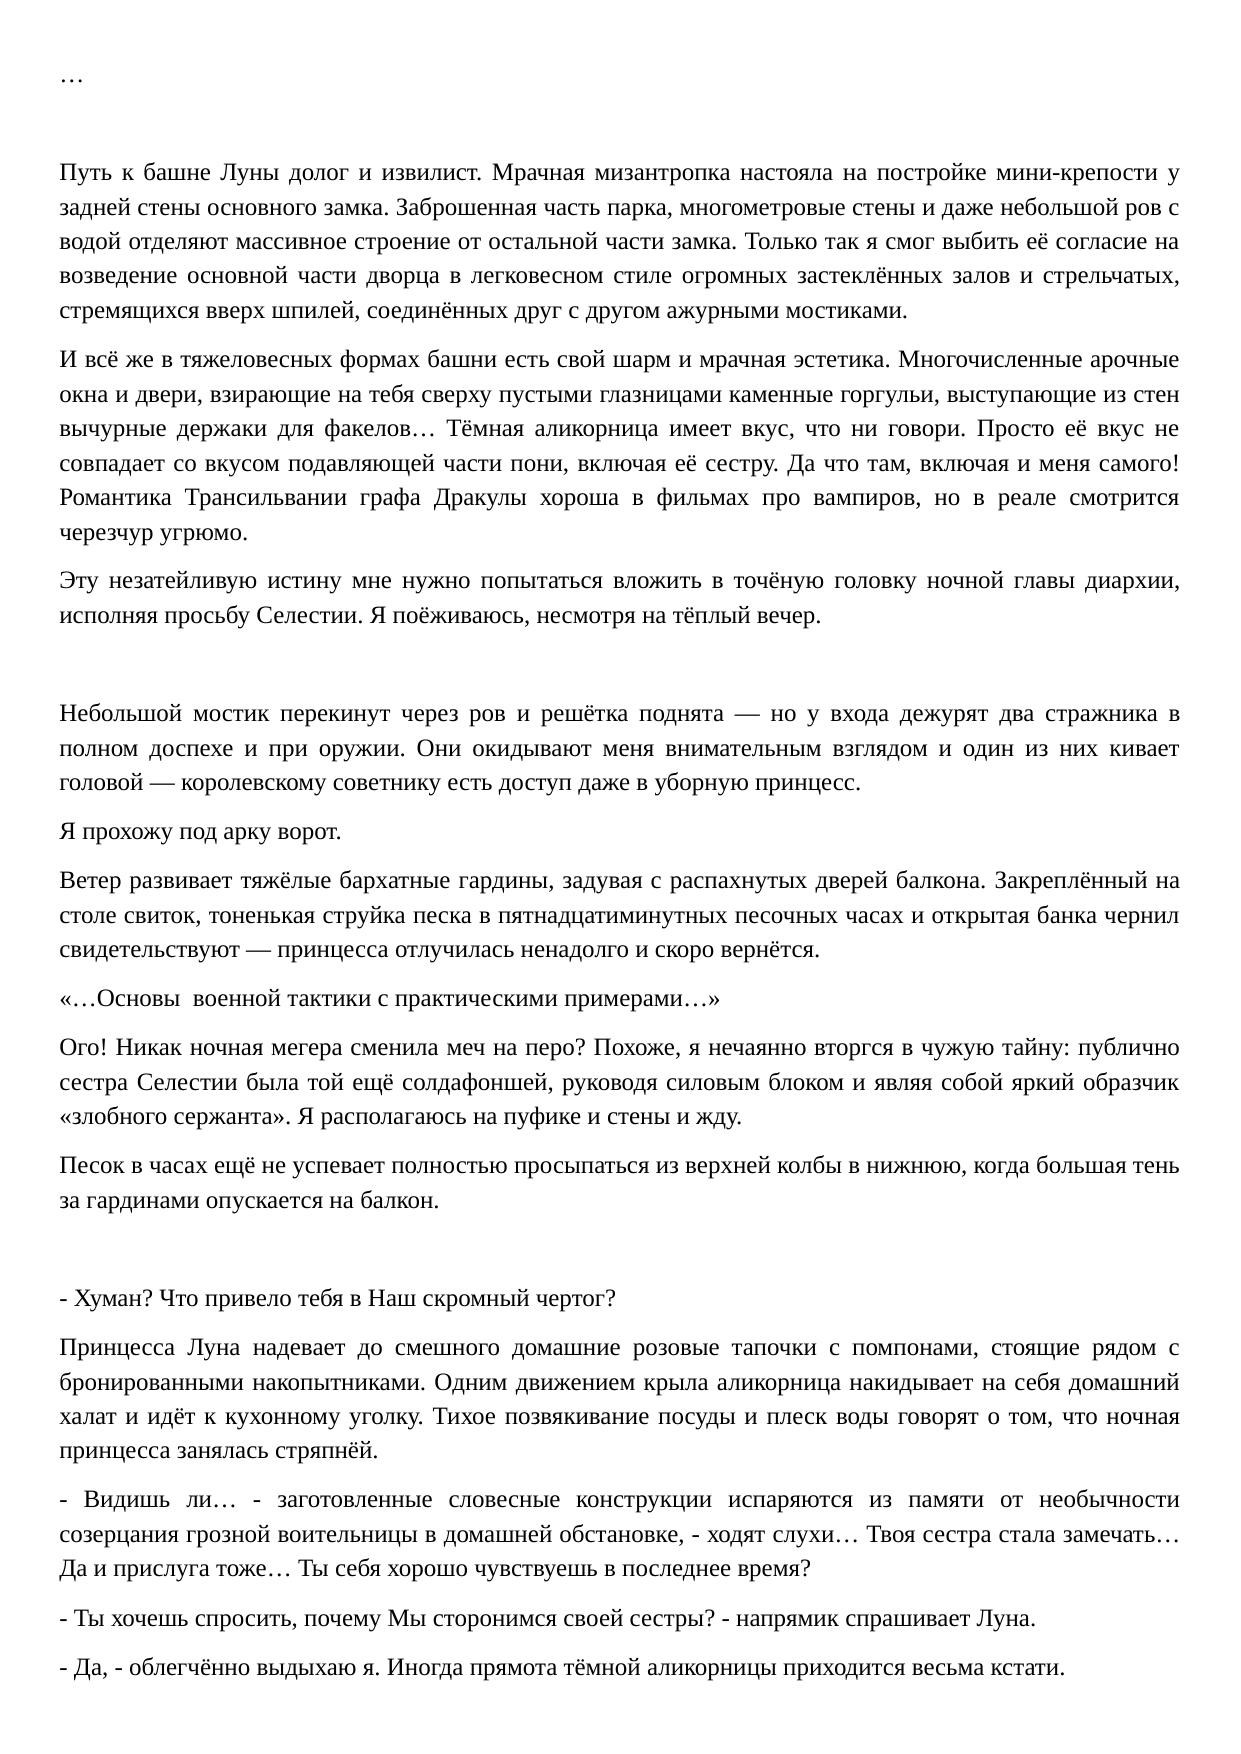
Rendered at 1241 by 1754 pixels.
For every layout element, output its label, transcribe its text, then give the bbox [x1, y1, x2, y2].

text Я прохожу под арку ворот. [59, 816, 1181, 845]
text Песок в часах ещё не успевает полностью просыпаться из верхней колбы в нижнюю, когда большая тень за гардинами опускается на балкон. [59, 1150, 1181, 1214]
text Ого! Никак ночная мегера сменила меч на перо? Похоже, я нечаянно вторгся в чужую тайну: публично сестра Селестии была той ещё солдафоншей, руководя силовым блоком и являя собой яркий образчик «злобного сержанта». Я располагаюсь на пуфике и стены и жду. [59, 1032, 1181, 1130]
text … [59, 59, 1181, 88]
text Путь к башне Луны долог и извилист. Мрачная мизантропка настояла на постройке мини-крепости у задней стены основного замка. Заброшенная часть парка, многометровые стены и даже небольшой ров с водой отделяют массивное строение от остальной части замка. Только так я смог выбить её согласие на возведение основной части дворца в легковесном стиле огромных застеклённых залов и стрельчатых, стремящихся вверх шпилей, соединённых друг с другом ажурными мостиками. [59, 157, 1181, 324]
text Принцесса Луна надевает до смешного домашние розовые тапочки с помпонами, стоящие рядом с бронированными накопытниками. Одним движением крыла аликорница накидывает на себя домашний халат и идёт к кухонному уголку. Тихое позвякивание посуды и плеск воды говорят о том, что ночная принцесса занялась стряпнёй. [59, 1332, 1181, 1464]
text - Да, - облегчённо выдыхаю я. Иногда прямота тёмной аликорницы приходится весьма кстати. [59, 1652, 1181, 1680]
text Небольшой мостик перекинут через ров и решётка поднята — но у входа дежурят два стражника в полном доспехе и при оружии. Они окидывают меня внимательным взглядом и один из них кивает головой — королевскому советнику есть доступ даже в уборную принцесс. [59, 698, 1181, 796]
text И всё же в тяжеловесных формах башни есть свой шарм и мрачная эстетика. Многочисленные арочные окна и двери, взирающие на тебя сверху пустыми глазницами каменные горгульи, выступающие из стен вычурные держаки для факелов… Тёмная аликорница имеет вкус, что ни говори. Просто её вкус не совпадает со вкусом подавляющей части пони, включая её сестру. Да что там, включая и меня самого! Романтика Трансильвании графа Дракулы хороша в фильмах про вампиров, но в реале смотрится черезчур угрюмо. [59, 344, 1181, 545]
text «…Основы военной тактики с практическими примерами…» [59, 983, 1181, 1012]
text Ветер развивает тяжёлые бархатные гардины, задувая с распахнутых дверей балкона. Закреплённый на столе свиток, тоненькая струйка песка в пятнадцатиминутных песочных часах и открытая банка чернил свидетельствуют — принцесса отлучилась ненадолго и скоро вернётся. [59, 865, 1181, 963]
text - Видишь ли… - заготовленные словесные конструкции испаряются из памяти от необычности созерцания грозной воительницы в домашней обстановке, - ходят слухи… Твоя сестра стала замечать… Да и прислуга тоже… Ты себя хорошо чувствуешь в последнее время? [59, 1484, 1181, 1582]
text - Ты хочешь спросить, почему Мы сторонимся своей сестры? - напрямик спрашивает Луна. [59, 1603, 1181, 1631]
text Эту незатейливую истину мне нужно попытаться вложить в точёную головку ночной главы диархии, исполняя просьбу Селестии. Я поёживаюсь, несмотря на тёплый вечер. [59, 566, 1181, 629]
text - Хуман? Что привело тебя в Наш скромный чертог? [59, 1283, 1181, 1312]
